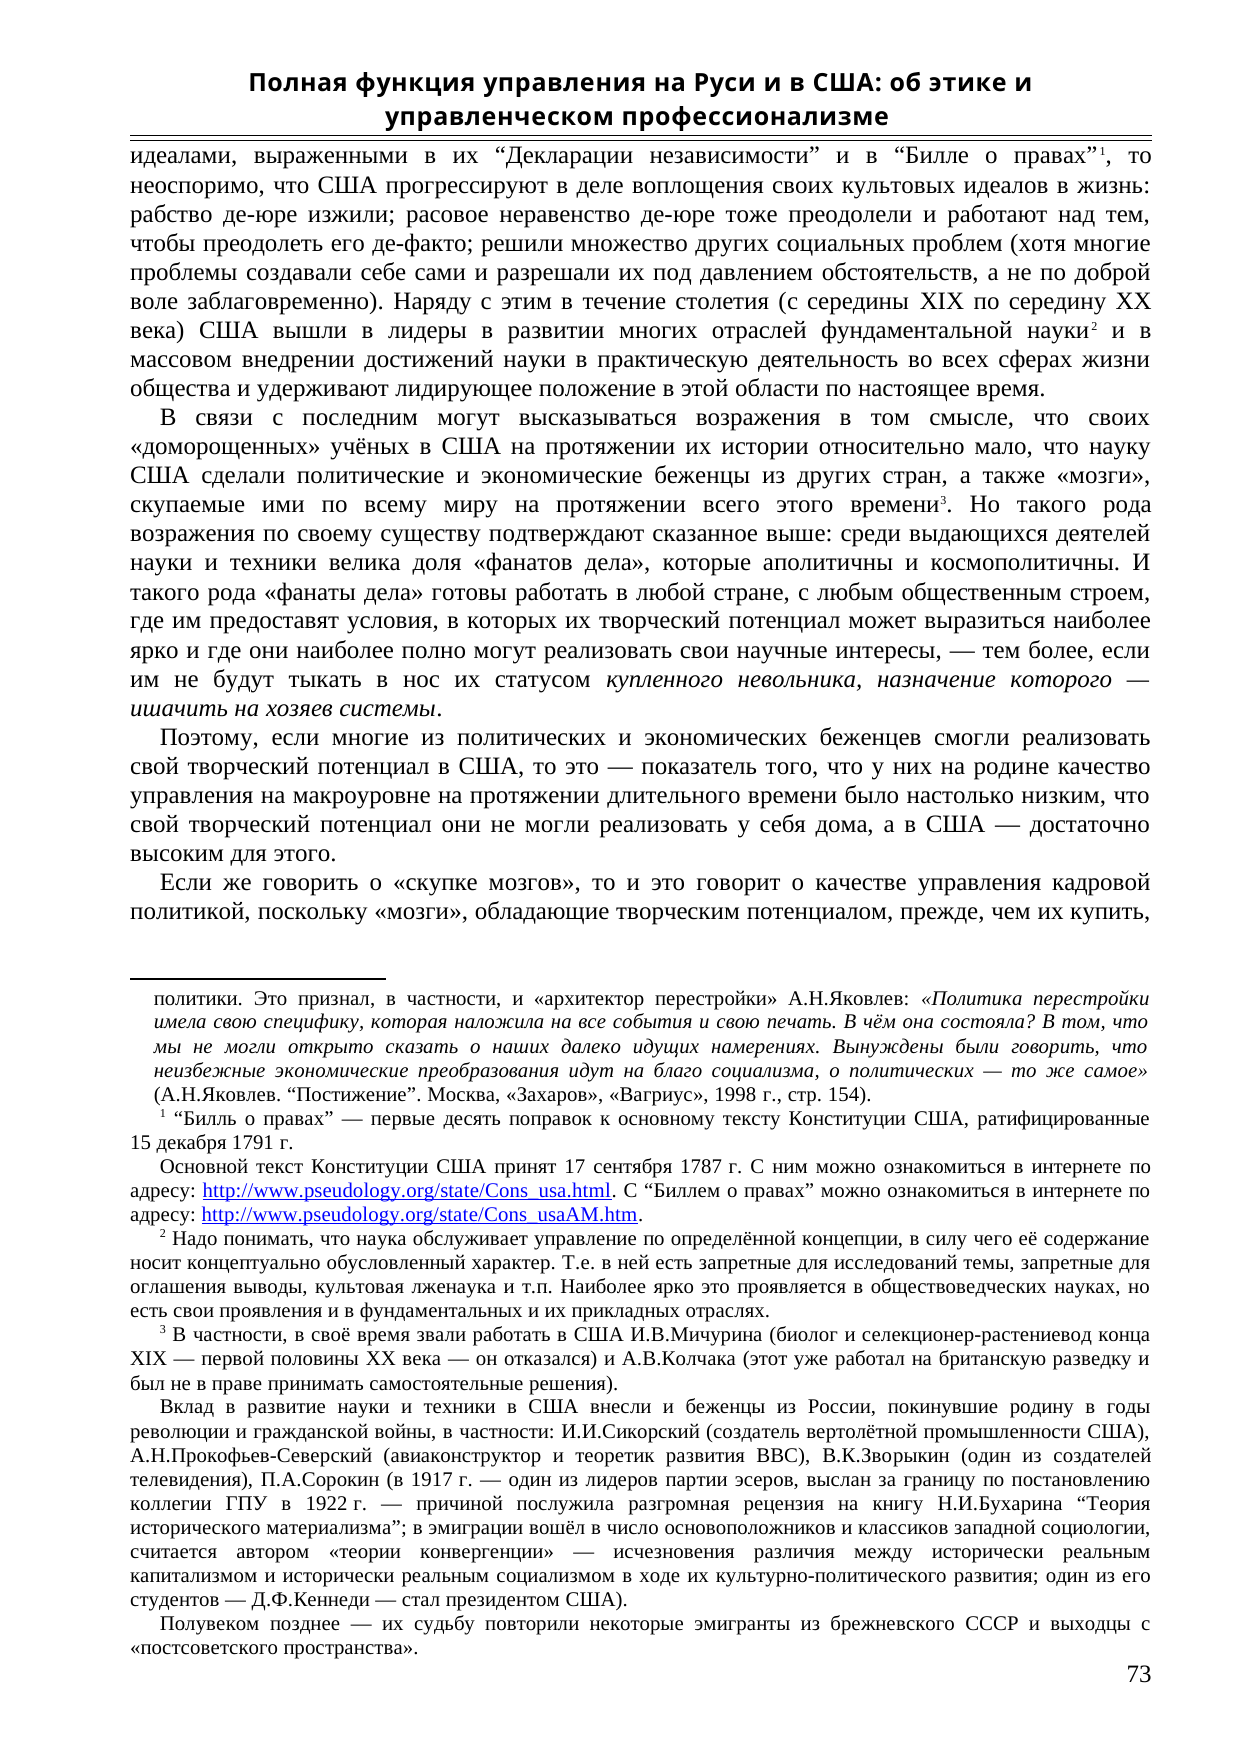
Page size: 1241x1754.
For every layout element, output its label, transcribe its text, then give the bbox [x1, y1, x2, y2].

text Поэтому, если многие из политических и экономических беженцев смогли реализовать свой творческий потенциал в США, то это — показатель того, что у них на родине качество управления на макроуровне на протяжении длительного времени было настолько низким, что свой творческий потенциал они не могли реализовать у себя дома, а в США — достаточно высоким для этого. [130, 722, 1152, 867]
text Полувеком позднее — их судьбу повторили некоторые эмигранты из брежневского СССР и выходцы с «постсоветского пространства». [130, 1611, 1152, 1659]
list политики. Это признал, в частности, и «архитектор перестройки» А.Н.Яковлев: «Политика перестройки имела свою специфику, которая наложила на все события и свою печать. В чём она состояла? В том, что мы не могли открыто сказать о наших далеко идущих намерениях. Вынуждены были говорить, что неизбежные экономические преобразования идут на благо социализма, о политических — то же самое» (А.Н.Яковлев. “Постижение”. Москва, «Захаров», «Вагриус», 1998 г., стр. 154). [136, 985, 1152, 1106]
text “Билль о правах” — первые десять поправок к основному тексту Конституции США, ратифицированные 15 декабря 1791 г. [130, 1106, 1152, 1154]
text В связи с последним могут высказываться возражения в том смысле, что своих «доморощенных» учёных в США на протяжении их истории относительно мало, что науку США сделали политические и экономические беженцы из других стран, а также «мозги», скупаемые ими по всему миру на протяжении всего этого времени. Но такого рода возражения по своему существу подтверждают сказанное выше: среди выдающихся деятелей науки и техники велика доля «фанатов дела», которые аполитичны и космополитичны. И такого рода «фанаты дела» готовы работать в любой стране, с любым общественным строем, где им предоставят условия, в которых их творческий потенциал может выразиться наиболее ярко и где они наиболее полно могут реализовать свои научные интересы, — тем более, если им не будут тыкать в нос их статусом купленного невольника, назначение которого — ишачить на хозяев системы. [130, 402, 1152, 722]
text идеалами, выраженными в их “Декларации независимости” и в “Билле о правах”, то неоспоримо, что США прогрессируют в деле воплощения своих культовых идеалов в жизнь: рабство де-юре изжили; расовое неравенство де-юре тоже преодолели и работают над тем, чтобы преодолеть его де-факто; решили множество других социальных проблем (хотя многие проблемы создавали себе сами и разрешали их под давлением обстоятельств, а не по доброй воле заблаговременно). Наряду с этим в течение столетия (с середины XIX по середину ХХ века) США вышли в лидеры в развитии многих отраслей фундаментальной науки и в массовом внедрении достижений науки в практическую деятельность во всех сферах жизни общества и удерживают лидирующее положение в этой области по настоящее время. [130, 141, 1152, 402]
text Надо понимать, что наука обслуживает управление по определённой концепции, в силу чего её содержание носит концептуально обусловленный характер. Т.е. в ней есть запретные для исследований темы, запретные для оглашения выводы, культовая лженаука и т.п. Наиболее ярко это проявляется в обществоведческих науках, но есть свои проявления и в фундаментальных и их прикладных отраслях. [130, 1226, 1152, 1322]
text В частности, в своё время звали работать в США И.В.Мичурина (биолог и селекционер-растениевод конца XIX — первой половины ХХ века — он отказался) и А.В.Колчака (этот уже работал на британскую разведку и был не в праве принимать самостоятельные решения). [130, 1322, 1152, 1394]
text Если же говорить о «скупке мозгов», то и это говорит о качестве управления кадровой политикой, поскольку «мозги», обладающие творческим потенциалом, прежде, чем их купить, [130, 867, 1152, 925]
text Основной текст Конституции США принят 17 сентября 1787 г. С ним можно ознакомиться в интернете по адресу: http://www.pseudology.org/state/Cons_usa.html. С “Биллем о правах” можно ознакомиться в интернете по адресу: http://www.pseudology.org/state/Cons_usaAM.htm. [130, 1154, 1152, 1226]
text Вклад в развитие науки и техники в США внесли и беженцы из России, покинувшие родину в годы революции и гражданской войны, в частности: И.И.Сикорский (создатель вертолётной промышленности США), А.Н.Про­кофьев-Север­ский (авиаконструктор и теоретик развития ВВС), В.К.Зво­ры­кин (один из создателей телевидения), П.А.Сорокин (в 1917 г. — один из лидеров партии эсеров, выслан за границу по постановлению коллегии ГПУ в 1922 г. — причиной послужила разгромная рецензия на книгу Н.И.Бухарина “Теория исторического материализма”; в эмиграции вошёл в число основоположников и классиков западной социологии, считается автором «теории конвергенции» — исчезновения различия между исторически реальным капитализмом и исторически реальным социализмом в ходе их культурно-политического развития; один из его студентов — Д.Ф.Кеннеди — стал президентом США). [130, 1394, 1152, 1611]
